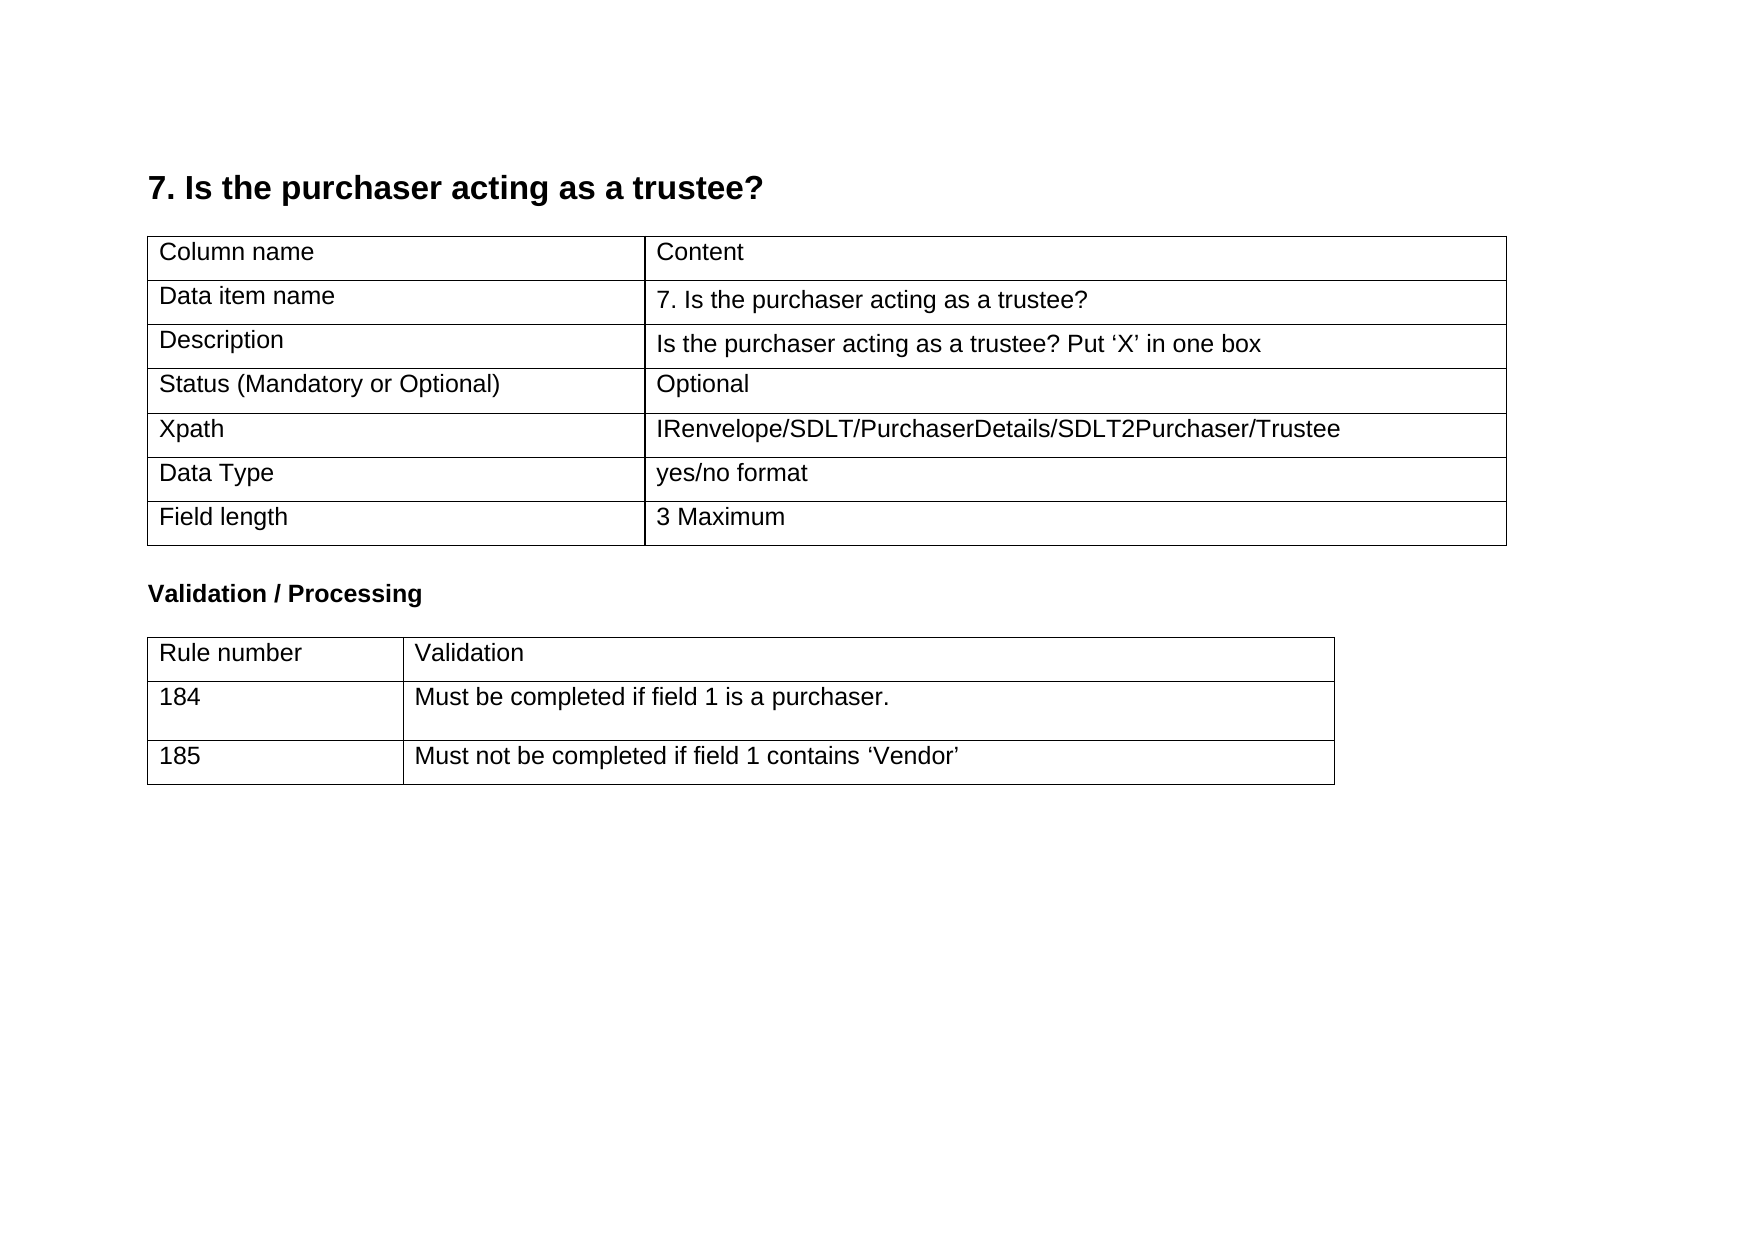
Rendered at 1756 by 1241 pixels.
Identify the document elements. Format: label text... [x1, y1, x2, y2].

table_cell Status (Mandatory or Optional) [148, 369, 644, 413]
table_cell 184 [148, 682, 403, 740]
table_cell Field length [148, 502, 644, 545]
table_cell Optional [646, 369, 1506, 413]
subtitle 7. Is the purchaser acting as a trustee? [148, 168, 1515, 207]
table_cell Is the purchaser acting as a trustee? Put ‘X’ in one box [646, 325, 1506, 368]
table_header Rule number [148, 638, 403, 681]
table_cell 3 Maximum [646, 502, 1506, 545]
table_cell 185 [148, 741, 403, 784]
table_cell Data item name [148, 281, 644, 324]
table_cell Data Type [148, 458, 644, 501]
table_cell yes/no format [646, 458, 1506, 501]
table_cell Xpath [148, 414, 644, 457]
table_cell Description [148, 325, 644, 368]
table_cell Must not be completed if field 1 contains ‘Vendor’ [404, 741, 1334, 784]
table_header Content [646, 237, 1506, 280]
table_cell 7. Is the purchaser acting as a trustee? [646, 281, 1506, 324]
subtitle Validation / Processing [148, 579, 1515, 608]
table_cell Must be completed if field 1 is a purchaser. [404, 682, 1334, 740]
table_cell IRenvelope/SDLT/PurchaserDetails/SDLT2Purchaser/Trustee [646, 414, 1506, 457]
table_header Validation [404, 638, 1334, 681]
table_header Column name [148, 237, 644, 280]
